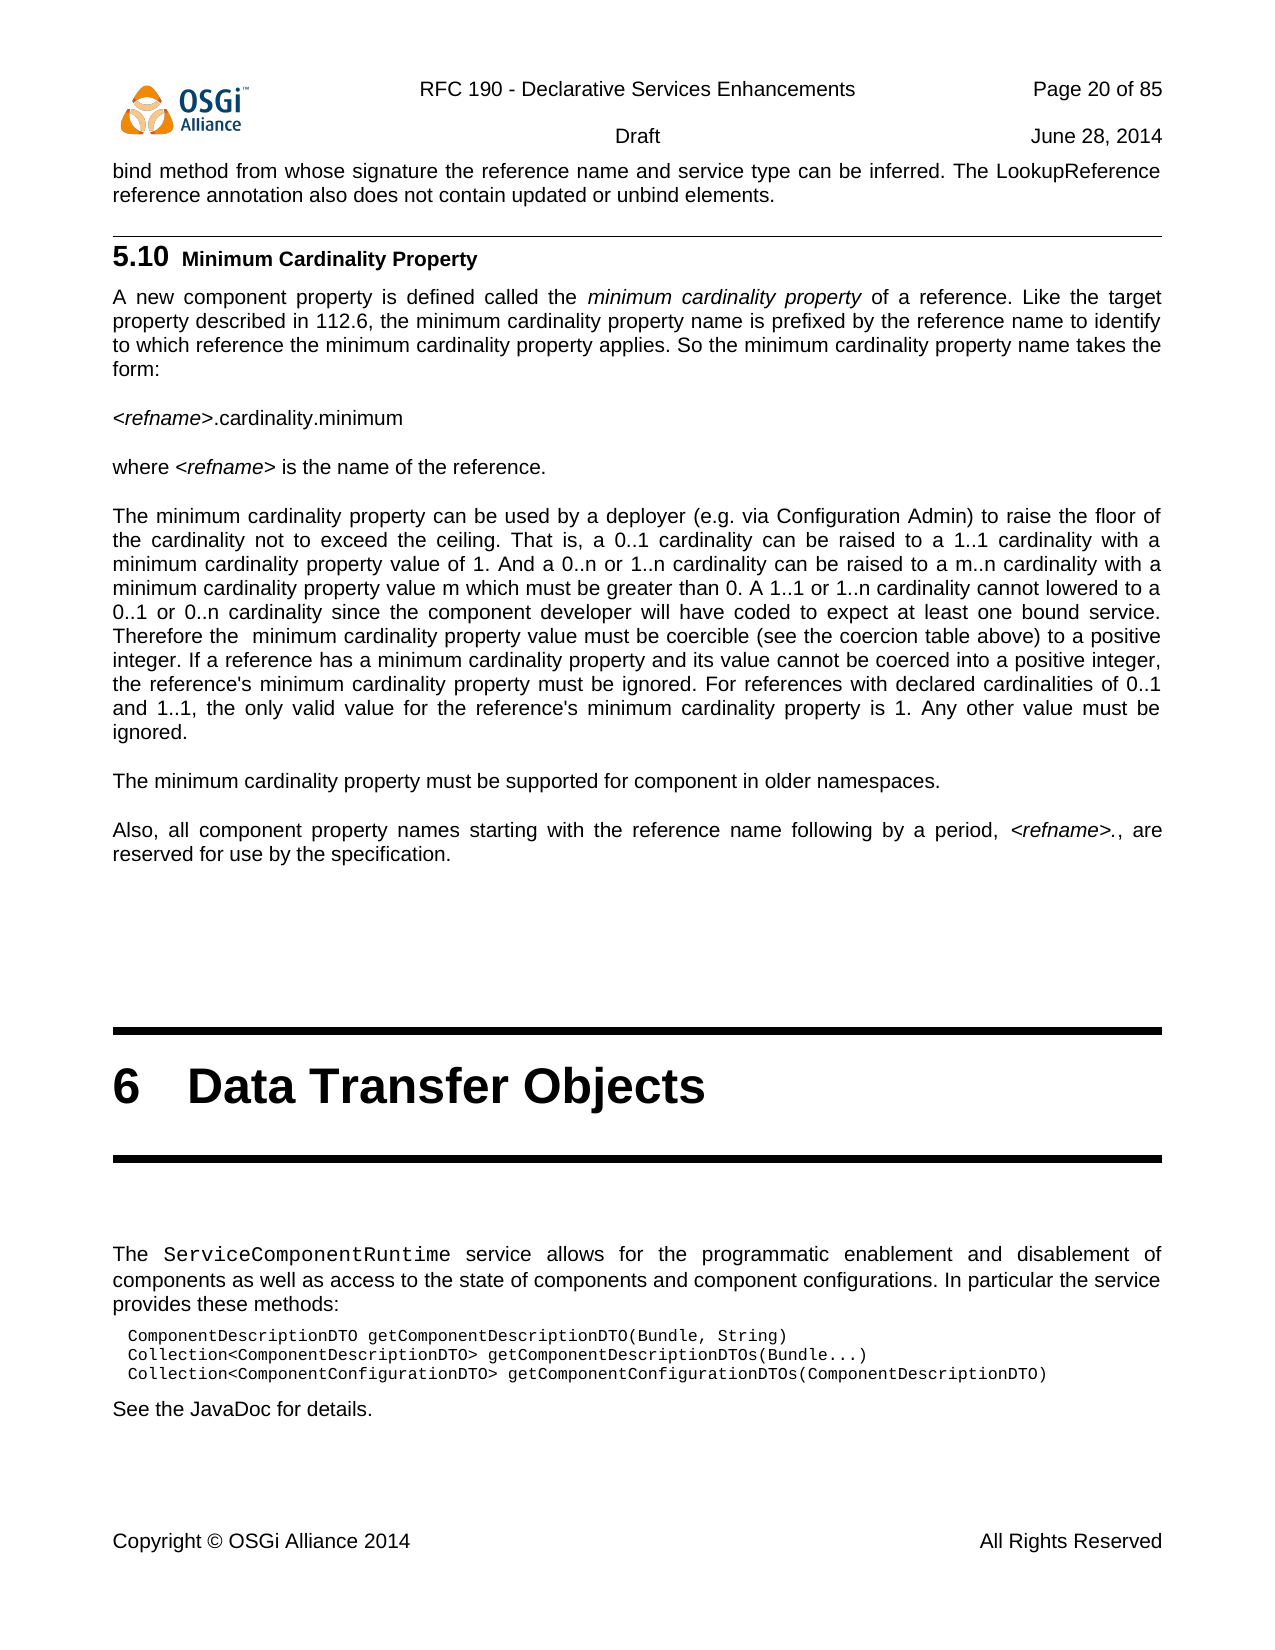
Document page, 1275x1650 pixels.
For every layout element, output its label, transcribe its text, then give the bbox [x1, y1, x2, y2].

text The minimum cardinality property can be used by a deployer (e.g. via Configuration Admin) to raise the floor of the cardinality not to exceed the ceiling. That is, a 0..1 cardinality can be raised to a 1..1 cardinality with a minimum cardinality property value of 1. And a 0..n or 1..n cardinality can be raised to a m..n cardinality with a minimum cardinality property value m which must be greater than 0. A 1..1 or 1..n cardinality cannot lowered to a 0..1 or 0..n cardinality since the component developer will have coded to expect at least one bound service. Therefore the minimum cardinality property value must be coercible (see the coercion table above) to a positive integer. If a reference has a minimum cardinality property and its value cannot be coerced into a positive integer, the reference's minimum cardinality property must be ignored. For references with declared cardinalities of 0..1 and 1..1, the only valid value for the reference's minimum cardinality property is 1. Any other value must be ignored. [112, 504, 1162, 743]
text Collection<ComponentConfigurationDTO> getComponentConfigurationDTOs(ComponentDescriptionDTO) [128, 1366, 1162, 1384]
text ComponentDescriptionDTO getComponentDescriptionDTO(Bundle, String) [128, 1328, 1162, 1347]
text Also, all component property names starting with the reference name following by a period, <refname>., are reserved for use by the specification. [112, 817, 1162, 865]
text The minimum cardinality property must be supported for component in older namespaces. [112, 768, 1162, 792]
text where <refname> is the name of the reference. [112, 455, 1162, 479]
picture [113, 78, 257, 142]
text See the JavaDoc for details. [112, 1397, 1162, 1421]
subtitle Data Transfer Objects [112, 1028, 1162, 1163]
text A new component property is defined called the minimum cardinality property of a reference. Like the target property described in 112.6, the minimum cardinality property name is prefixed by the reference name to identify to which reference the minimum cardinality property applies. So the minimum cardinality property name takes the form: [112, 285, 1162, 381]
text Collection<ComponentDescriptionDTO> getComponentDescriptionDTOs(Bundle...) [128, 1347, 1162, 1366]
text bind method from whose signature the reference name and service type can be inferred. The LookupReference reference annotation also does not contain updated or unbind elements. [112, 159, 1162, 207]
text <refname>.cardinality.minimum [112, 406, 1162, 430]
subtitle Minimum Cardinality Property [112, 237, 1162, 273]
text The ServiceComponentRuntime service allows for the programmatic enablement and disablement of components as well as access to the state of components and component configurations. In particular the service provides these methods: [112, 1242, 1162, 1315]
